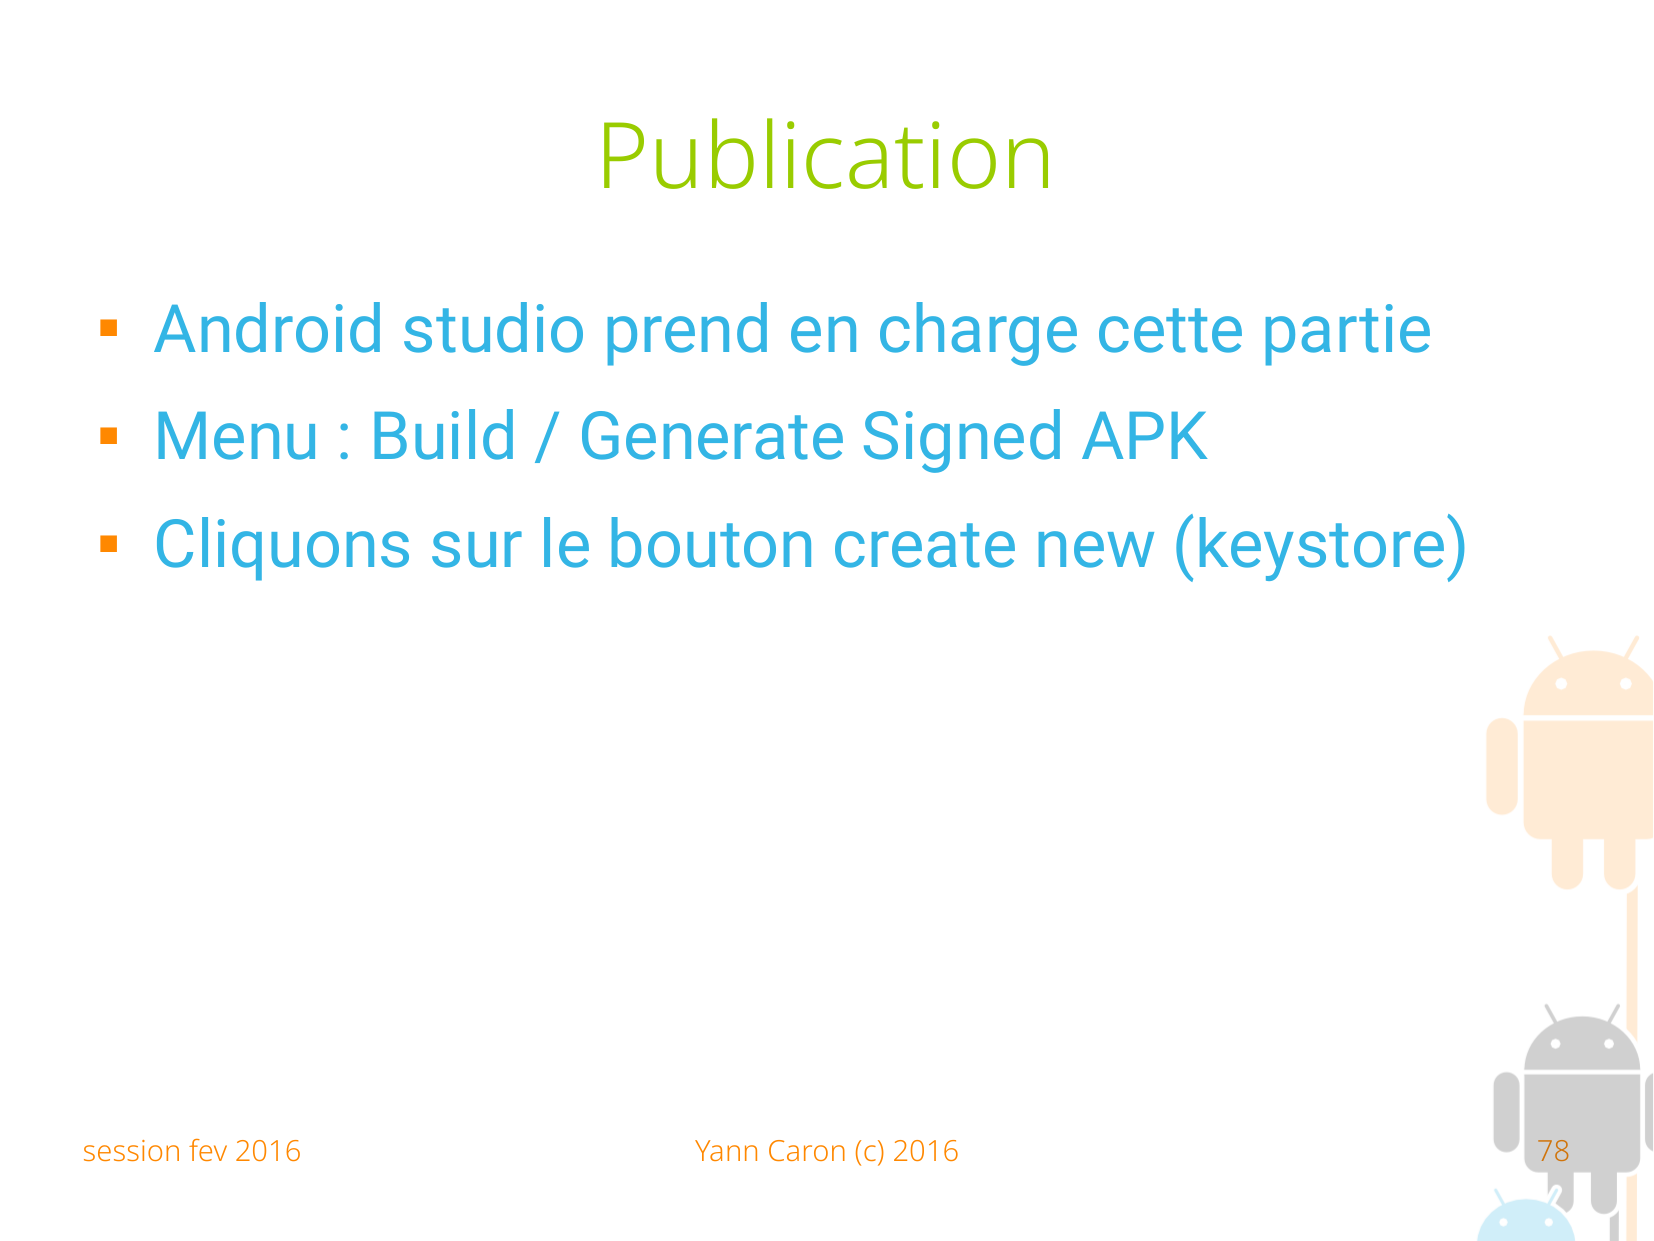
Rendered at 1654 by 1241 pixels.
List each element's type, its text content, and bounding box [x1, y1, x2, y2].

list Android studio prend en charge cette partie Menu : Build / Generate Signed APK Cliquons sur le bouton create new (keystore) [82, 290, 1571, 1010]
title Publication [82, 49, 1571, 257]
picture [240, 423, 1654, 1241]
